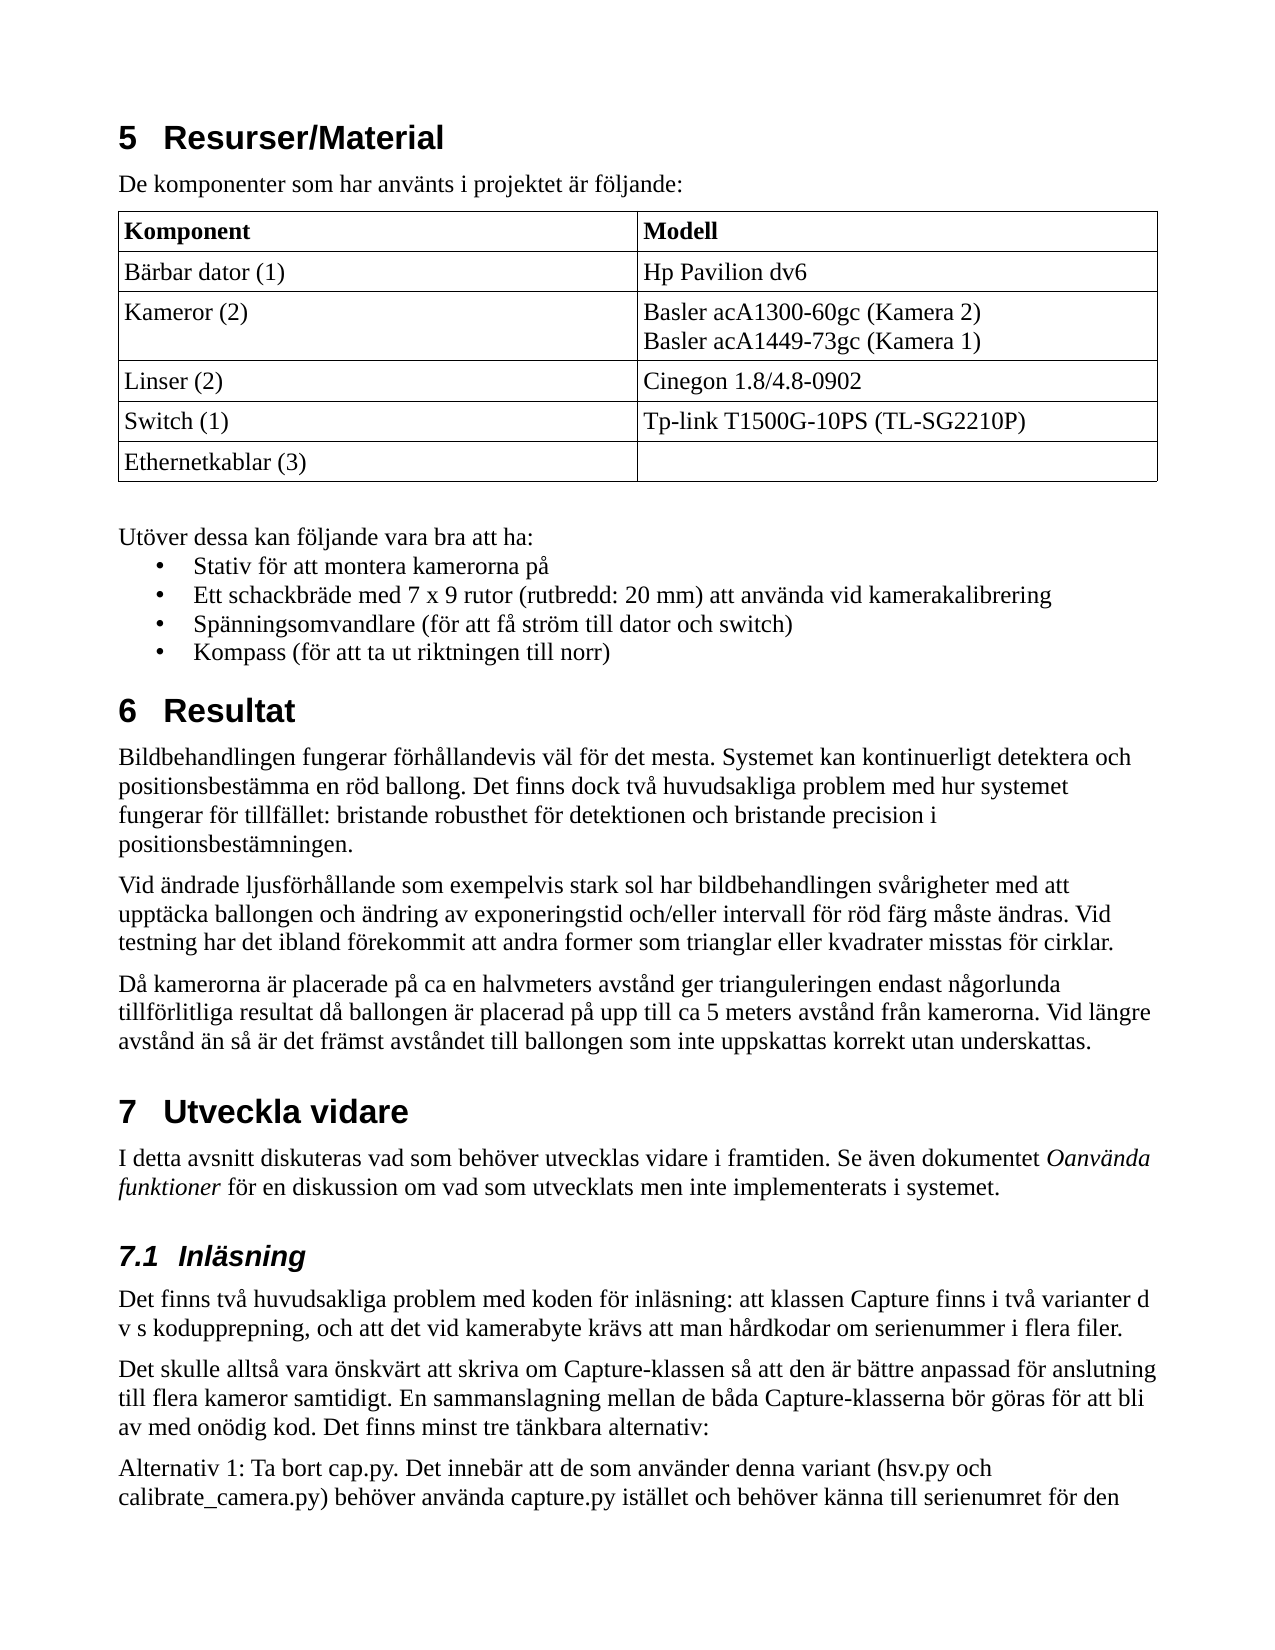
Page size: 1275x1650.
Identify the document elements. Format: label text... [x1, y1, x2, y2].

text Vid ändrade ljusförhållande som exempelvis stark sol har bildbehandlingen svårigheter med att upptäcka ballongen och ändring av exponeringstid och/eller intervall för röd färg måste ändras. Vid testning har det ibland förekommit att andra former som trianglar eller kvadrater misstas för cirklar. [118, 870, 1157, 956]
subtitle Utveckla vidare [118, 1092, 1157, 1131]
list Stativ för att montera kamerorna på [156, 551, 1157, 580]
table_cell Tp-link T1500G-10PS (TL-SG2210P) [638, 402, 1157, 441]
list Spänningsomvandlare (för att få ström till dator och switch) [156, 609, 1157, 637]
text Då kamerorna är placerade på ca en halvmeters avstånd ger trianguleringen endast någorlunda tillförlitliga resultat då ballongen är placerad på upp till ca 5 meters avstånd från kamerorna. Vid längre avstånd än så är det främst avståndet till ballongen som inte uppskattas korrekt utan underskattas. [118, 969, 1157, 1055]
table_cell Ethernetkablar (3) [119, 442, 637, 481]
list Ett schackbräde med 7 x 9 rutor (rutbredd: 20 mm) att använda vid kamerakalibrering [156, 580, 1157, 609]
list Kompass (för att ta ut riktningen till norr) [156, 637, 1157, 666]
subtitle Inläsning [118, 1238, 1157, 1272]
text Alternativ 1: Ta bort cap.py. Det innebär att de som använder denna variant (hsv.py och calibrate_camera.py) behöver använda capture.py istället och behöver känna till serienumret för den [118, 1453, 1157, 1511]
text De komponenter som har använts i projektet är följande: [118, 169, 1157, 198]
text Bildbehandlingen fungerar förhållandevis väl för det mesta. Systemet kan kontinuerligt detektera och positionsbestämma en röd ballong. Det finns dock två huvudsakliga problem med hur systemet fungerar för tillfället: bristande robusthet för detektionen och bristande precision i positionsbestämningen. [118, 742, 1157, 857]
table_cell Linser (2) [119, 361, 637, 401]
subtitle Resultat [118, 691, 1157, 730]
table_cell Cinegon 1.8/4.8-0902 [638, 361, 1157, 401]
text I detta avsnitt diskuteras vad som behöver utvecklas vidare i framtiden. Se även dokumentet Oanvända funktioner för en diskussion om vad som utvecklats men inte implementerats i systemet. [118, 1143, 1157, 1201]
subtitle Resurser/Material [118, 118, 1157, 157]
table_header Komponent [119, 212, 637, 251]
text Det finns två huvudsakliga problem med koden för inläsning: att klassen Capture finns i två varianter d v s kodupprepning, och att det vid kamerabyte krävs att man hårdkodar om serienummer i flera filer. [118, 1284, 1157, 1342]
table_cell Hp Pavilion dv6 [638, 252, 1157, 291]
table_cell Basler acA1300-60gc (Kamera 2) Basler acA1449-73gc (Kamera 1) [638, 292, 1157, 360]
table_header Modell [638, 212, 1157, 251]
table_cell Bärbar dator (1) [119, 252, 637, 291]
text Utöver dessa kan följande vara bra att ha: [118, 522, 1157, 551]
table_cell [638, 442, 1157, 481]
text Det skulle alltså vara önskvärt att skriva om Capture-klassen så att den är bättre anpassad för anslutning till flera kameror samtidigt. En sammanslagning mellan de båda Capture-klasserna bör göras för att bli av med onödig kod. Det finns minst tre tänkbara alternativ: [118, 1354, 1157, 1441]
table_cell Kameror (2) [119, 292, 637, 360]
table_cell Switch (1) [119, 402, 637, 441]
